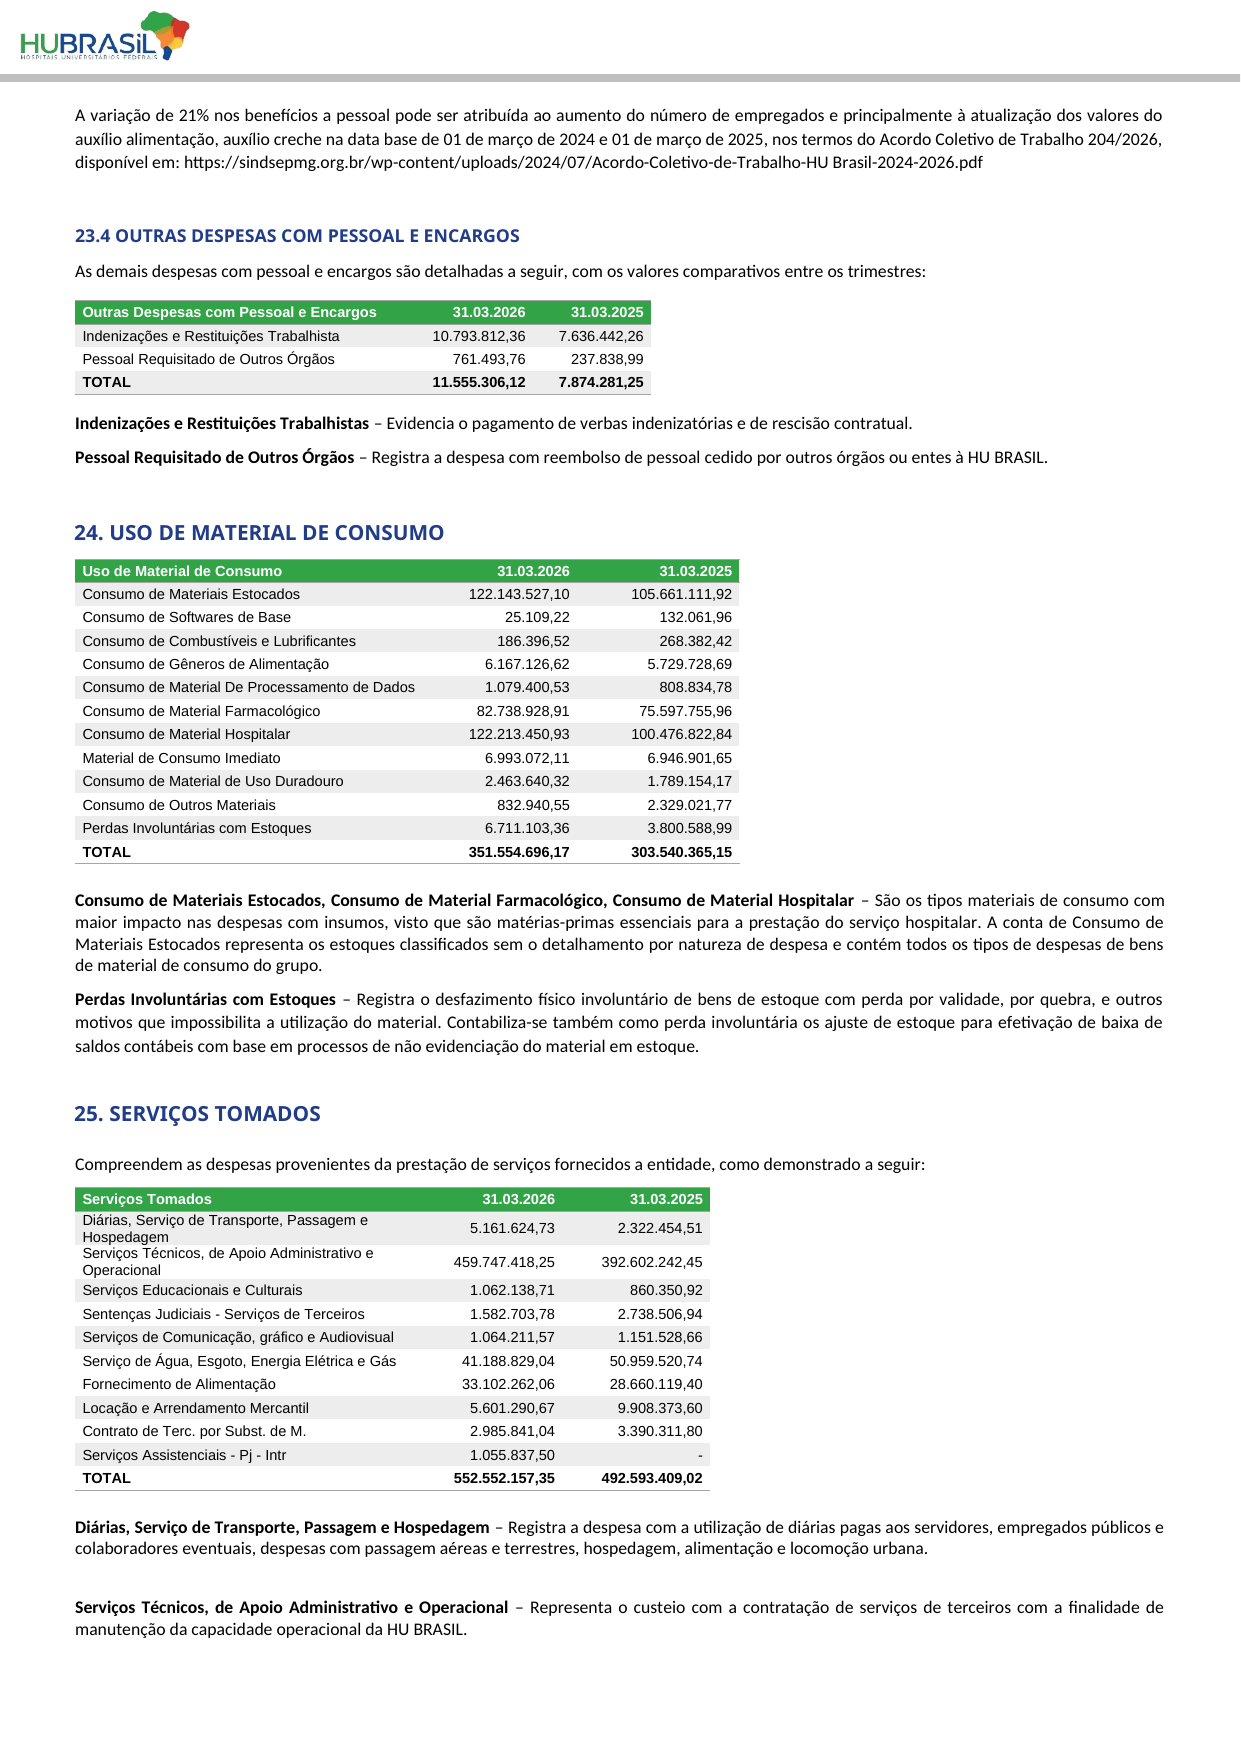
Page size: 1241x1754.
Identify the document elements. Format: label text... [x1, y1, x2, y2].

table_cell Serviços Assistenciais - Pj - Intr [75, 1443, 438, 1466]
table_cell 2.738.506,94 [562, 1302, 710, 1326]
table_cell TOTAL [75, 840, 437, 863]
table_cell 75.597.755,96 [577, 699, 739, 723]
text Diárias, Serviço de Transporte, Passagem e Hospedagem – Registra a despesa com a utilização de diárias pagas aos servidores, empregados públicos e colaboradores eventuais, despesas com passagem aéreas e terrestres, hospedagem, alimentação e locomoção urbana. [75, 1516, 1165, 1559]
list USO DE MATERIAL DE CONSUMO [74, 518, 1165, 546]
table_cell 28.660.119,40 [562, 1373, 710, 1396]
table_cell Consumo de Outros Materiais [75, 793, 437, 816]
table_header 31.03.2026 [438, 1188, 562, 1211]
table_cell 11.555.306,12 [400, 371, 533, 394]
table_cell 6.946.901,65 [577, 746, 739, 769]
table_cell TOTAL [75, 1466, 438, 1490]
table_cell 9.908.373,60 [562, 1396, 710, 1419]
text Compreendem as despesas provenientes da prestação de serviços fornecidos a entidade, como demonstrado a seguir: [75, 1153, 1165, 1175]
table_cell 25.109,22 [437, 606, 577, 629]
table_header 31.03.2026 [437, 560, 577, 582]
table_cell 5.729.728,69 [577, 653, 739, 676]
table_cell 6.167.126,62 [437, 653, 577, 676]
table_cell Serviços Técnicos, de Apoio Administrativo e Operacional [75, 1245, 438, 1279]
table_cell Serviço de Água, Esgoto, Energia Elétrica e Gás [75, 1349, 438, 1372]
table_cell 33.102.262,06 [438, 1373, 562, 1396]
table_header 31.03.2025 [562, 1188, 710, 1211]
table_header 31.03.2026 [400, 301, 533, 324]
table_cell 237.838,99 [533, 347, 651, 371]
text Serviços Técnicos, de Apoio Administrativo e Operacional – Representa o custeio com a contratação de serviços de terceiros com a finalidade de manutenção da capacidade operacional da HU BRASIL. [75, 1597, 1165, 1640]
table_cell Fornecimento de Alimentação [75, 1373, 438, 1396]
table_cell 303.540.365,15 [577, 840, 739, 863]
table_cell Consumo de Softwares de Base [75, 606, 437, 629]
table_cell Consumo de Material De Processamento de Dados [75, 676, 437, 699]
table_cell 860.350,92 [562, 1279, 710, 1302]
text A variação de 21% nos benefícios a pessoal pode ser atribuída ao aumento do número de empregados e principalmente à atualização dos valores do auxílio alimentação, auxílio creche na data base de 01 de março de 2024 e 01 de março de 2025, nos termos do Acordo Coletivo de Trabalho 204/2026, disponível em: https://sindsepmg.org.br/wp-content/uploads/2024/07/Acordo-Coletivo-de-Trabalho-HU Brasil-2024-2026.pdf [75, 104, 1165, 172]
table_cell 5.601.290,67 [438, 1396, 562, 1419]
table_cell - [562, 1443, 710, 1466]
table_cell 1.062.138,71 [438, 1279, 562, 1302]
table_cell 132.061,96 [577, 606, 739, 629]
table_cell 82.738.928,91 [437, 699, 577, 723]
table_cell TOTAL [75, 371, 400, 394]
table_cell 1.582.703,78 [438, 1302, 562, 1326]
table_cell 3.390.311,80 [562, 1419, 710, 1443]
table_cell 100.476.822,84 [577, 723, 739, 746]
table_header Serviços Tomados [75, 1188, 438, 1211]
table_cell Locação e Arrendamento Mercantil [75, 1396, 438, 1419]
table_cell Consumo de Materiais Estocados [75, 583, 437, 606]
table_cell Serviços de Comunicação, gráfico e Audiovisual [75, 1326, 438, 1349]
table_cell Consumo de Material Hospitalar [75, 723, 437, 746]
table_cell 10.793.812,36 [400, 325, 533, 347]
table_cell 2.322.454,51 [562, 1212, 710, 1245]
table_header Outras Despesas com Pessoal e Encargos [75, 301, 400, 324]
table_cell 122.213.450,93 [437, 723, 577, 746]
list SERVIÇOS TOMADOS [74, 1099, 1165, 1128]
table_cell 105.661.111,92 [577, 583, 739, 606]
table_cell 268.382,42 [577, 629, 739, 652]
table_cell 122.143.527,10 [437, 583, 577, 606]
subtitle 23.4 OUTRAS DESPESAS COM PESSOAL E ENCARGOS [75, 224, 1165, 248]
table_cell Consumo de Combustíveis e Lubrificantes [75, 629, 437, 652]
table_cell 1.151.528,66 [562, 1326, 710, 1349]
table_header Uso de Material de Consumo [75, 560, 437, 582]
table_cell 1.789.154,17 [577, 770, 739, 793]
table_header 31.03.2025 [577, 560, 739, 582]
table_cell 2.329.021,77 [577, 793, 739, 816]
table_cell Indenizações e Restituições Trabalhista [75, 325, 400, 347]
table_cell Pessoal Requisitado de Outros Órgãos [75, 347, 400, 371]
table_cell Contrato de Terc. por Subst. de M. [75, 1419, 438, 1443]
table_cell Sentenças Judiciais - Serviços de Terceiros [75, 1302, 438, 1326]
table_cell 808.834,78 [577, 676, 739, 699]
table_cell 7.636.442,26 [533, 325, 651, 347]
table_cell 7.874.281,25 [533, 371, 651, 394]
table_cell 2.463.640,32 [437, 770, 577, 793]
table_cell 186.396,52 [437, 629, 577, 652]
table_cell 6.711.103,36 [437, 816, 577, 840]
table_cell Consumo de Gêneros de Alimentação [75, 653, 437, 676]
table_cell 351.554.696,17 [437, 840, 577, 863]
table_cell 50.959.520,74 [562, 1349, 710, 1372]
table_cell 552.552.157,35 [438, 1466, 562, 1490]
text Perdas Involuntárias com Estoques – Registra o desfazimento físico involuntário de bens de estoque com perda por validade, por quebra, e outros motivos que impossibilita a utilização do material. Contabiliza-se também como perda involuntária os ajuste de estoque para efetivação de baixa de saldos contábeis com base em processos de não evidenciação do material em estoque. [75, 988, 1165, 1056]
table_cell Serviços Educacionais e Culturais [75, 1279, 438, 1302]
table_cell 2.985.841,04 [438, 1419, 562, 1443]
table_cell 6.993.072,11 [437, 746, 577, 769]
table_cell 832.940,55 [437, 793, 577, 816]
text Consumo de Materiais Estocados, Consumo de Material Farmacológico, Consumo de Material Hospitalar – São os tipos materiais de consumo com maior impacto nas despesas com insumos, visto que são matérias-primas essenciais para a prestação do serviço hospitalar. A conta de Consumo de Materiais Estocados representa os estoques classificados sem o detalhamento por natureza de despesa e contém todos os tipos de despesas de bens de material de consumo do grupo. [75, 889, 1165, 976]
text Pessoal Requisitado de Outros Órgãos – Registra a despesa com reembolso de pessoal cedido por outros órgãos ou entes à HU BRASIL. [75, 446, 1165, 468]
table_cell 3.800.588,99 [577, 816, 739, 840]
table_cell Material de Consumo Imediato [75, 746, 437, 769]
table_cell Consumo de Material de Uso Duradouro [75, 770, 437, 793]
table_cell 41.188.829,04 [438, 1349, 562, 1372]
table_cell Diárias, Serviço de Transporte, Passagem e Hospedagem [75, 1212, 438, 1245]
table_cell Perdas Involuntárias com Estoques [75, 816, 437, 840]
table_cell 1.079.400,53 [437, 676, 577, 699]
table_cell 761.493,76 [400, 347, 533, 371]
table_cell 1.055.837,50 [438, 1443, 562, 1466]
table_cell 459.747.418,25 [438, 1245, 562, 1279]
table_cell Consumo de Material Farmacológico [75, 699, 437, 723]
table_cell 392.602.242,45 [562, 1245, 710, 1279]
table_header 31.03.2025 [533, 301, 651, 324]
table_cell 492.593.409,02 [562, 1466, 710, 1490]
table_cell 1.064.211,57 [438, 1326, 562, 1349]
text As demais despesas com pessoal e encargos são detalhadas a seguir, com os valores comparativos entre os trimestres: [75, 261, 1165, 282]
text Indenizações e Restituições Trabalhistas – Evidencia o pagamento de verbas indenizatórias e de rescisão contratual. [75, 412, 1165, 433]
table_cell 5.161.624,73 [438, 1212, 562, 1245]
